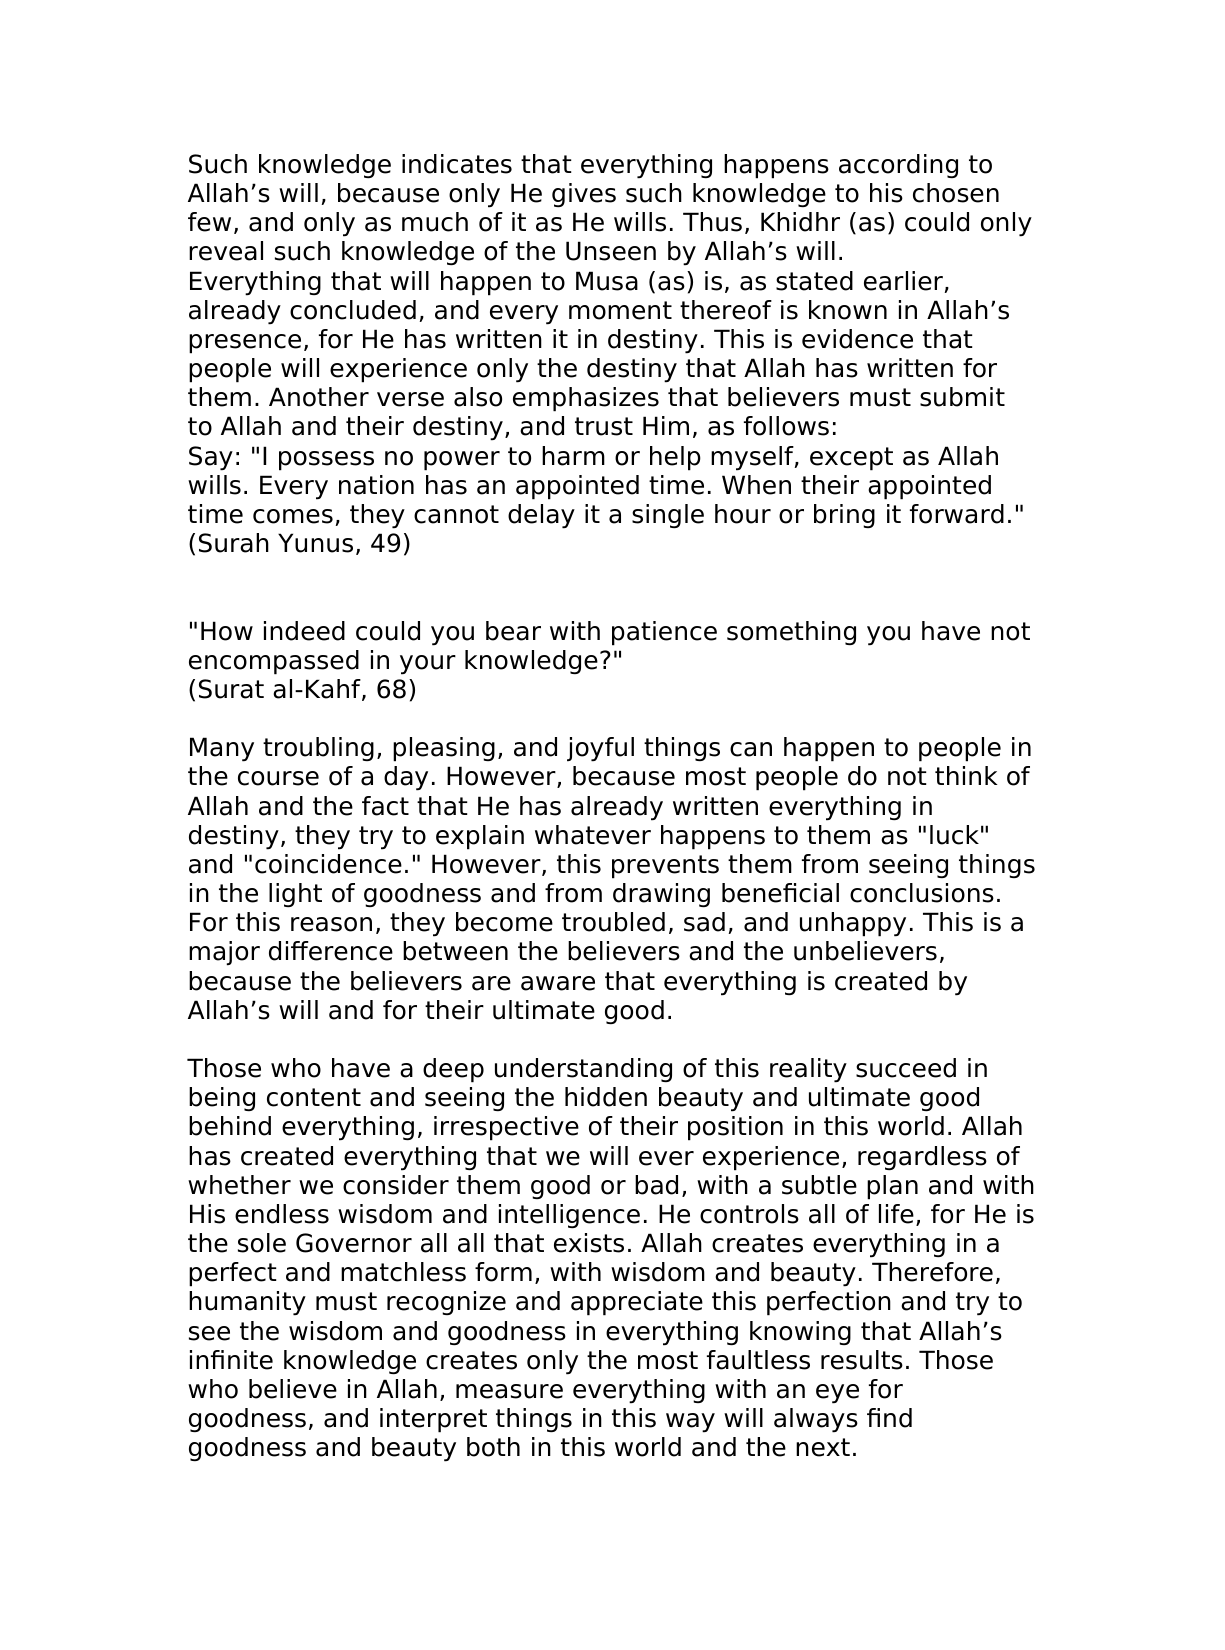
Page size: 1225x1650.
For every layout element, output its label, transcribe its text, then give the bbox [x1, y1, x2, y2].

text (Surat al-Kahf, 68) [187, 675, 1037, 704]
text Say: "I possess no power to harm or help myself, except as Allah wills. Every nation has an appointed time. When their appointed time comes, they cannot delay it a single hour or bring it forward." (Surah Yunus, 49) [187, 442, 1037, 558]
text "How indeed could you bear with patience something you have not encompassed in your knowledge?" [187, 617, 1037, 675]
text Many troubling, pleasing, and joyful things can happen to people in the course of a day. However, because most people do not think of Allah and the fact that He has already written everything in destiny, they try to explain whatever happens to them as "luck" and "coincidence." However, this prevents them from seeing things in the light of goodness and from drawing beneficial conclusions. For this reason, they become troubled, sad, and unhappy. This is a major difference between the believers and the unbelievers, because the believers are aware that everything is created by Allah’s will and for their ultimate good. [187, 733, 1037, 1025]
text Such knowledge indicates that everything happens according to Allah’s will, because only He gives such knowledge to his chosen few, and only as much of it as He wills. Thus, Khidhr (as) could only reveal such knowledge of the Unseen by Allah’s will. [187, 150, 1037, 267]
text Those who have a deep understanding of this reality succeed in being content and seeing the hidden beauty and ultimate good behind everything, irrespective of their position in this world. Allah has created everything that we will ever experience, regardless of whether we consider them good or bad, with a subtle plan and with His endless wisdom and intelligence. He controls all of life, for He is the sole Governor all all that exists. Allah creates everything in a perfect and matchless form, with wisdom and beauty. Therefore, humanity must recognize and appreciate this perfection and try to see the wisdom and goodness in everything knowing that Allah’s infinite knowledge creates only the most faultless results. Those who believe in Allah, measure everything with an eye for goodness, and interpret things in this way will always find goodness and beauty both in this world and the next. [187, 1054, 1037, 1462]
text Everything that will happen to Musa (as) is, as stated earlier, already concluded, and every moment thereof is known in Allah’s presence, for He has written it in destiny. This is evidence that people will experience only the destiny that Allah has written for them. Another verse also emphasizes that believers must submit to Allah and their destiny, and trust Him, as follows: [187, 267, 1037, 442]
